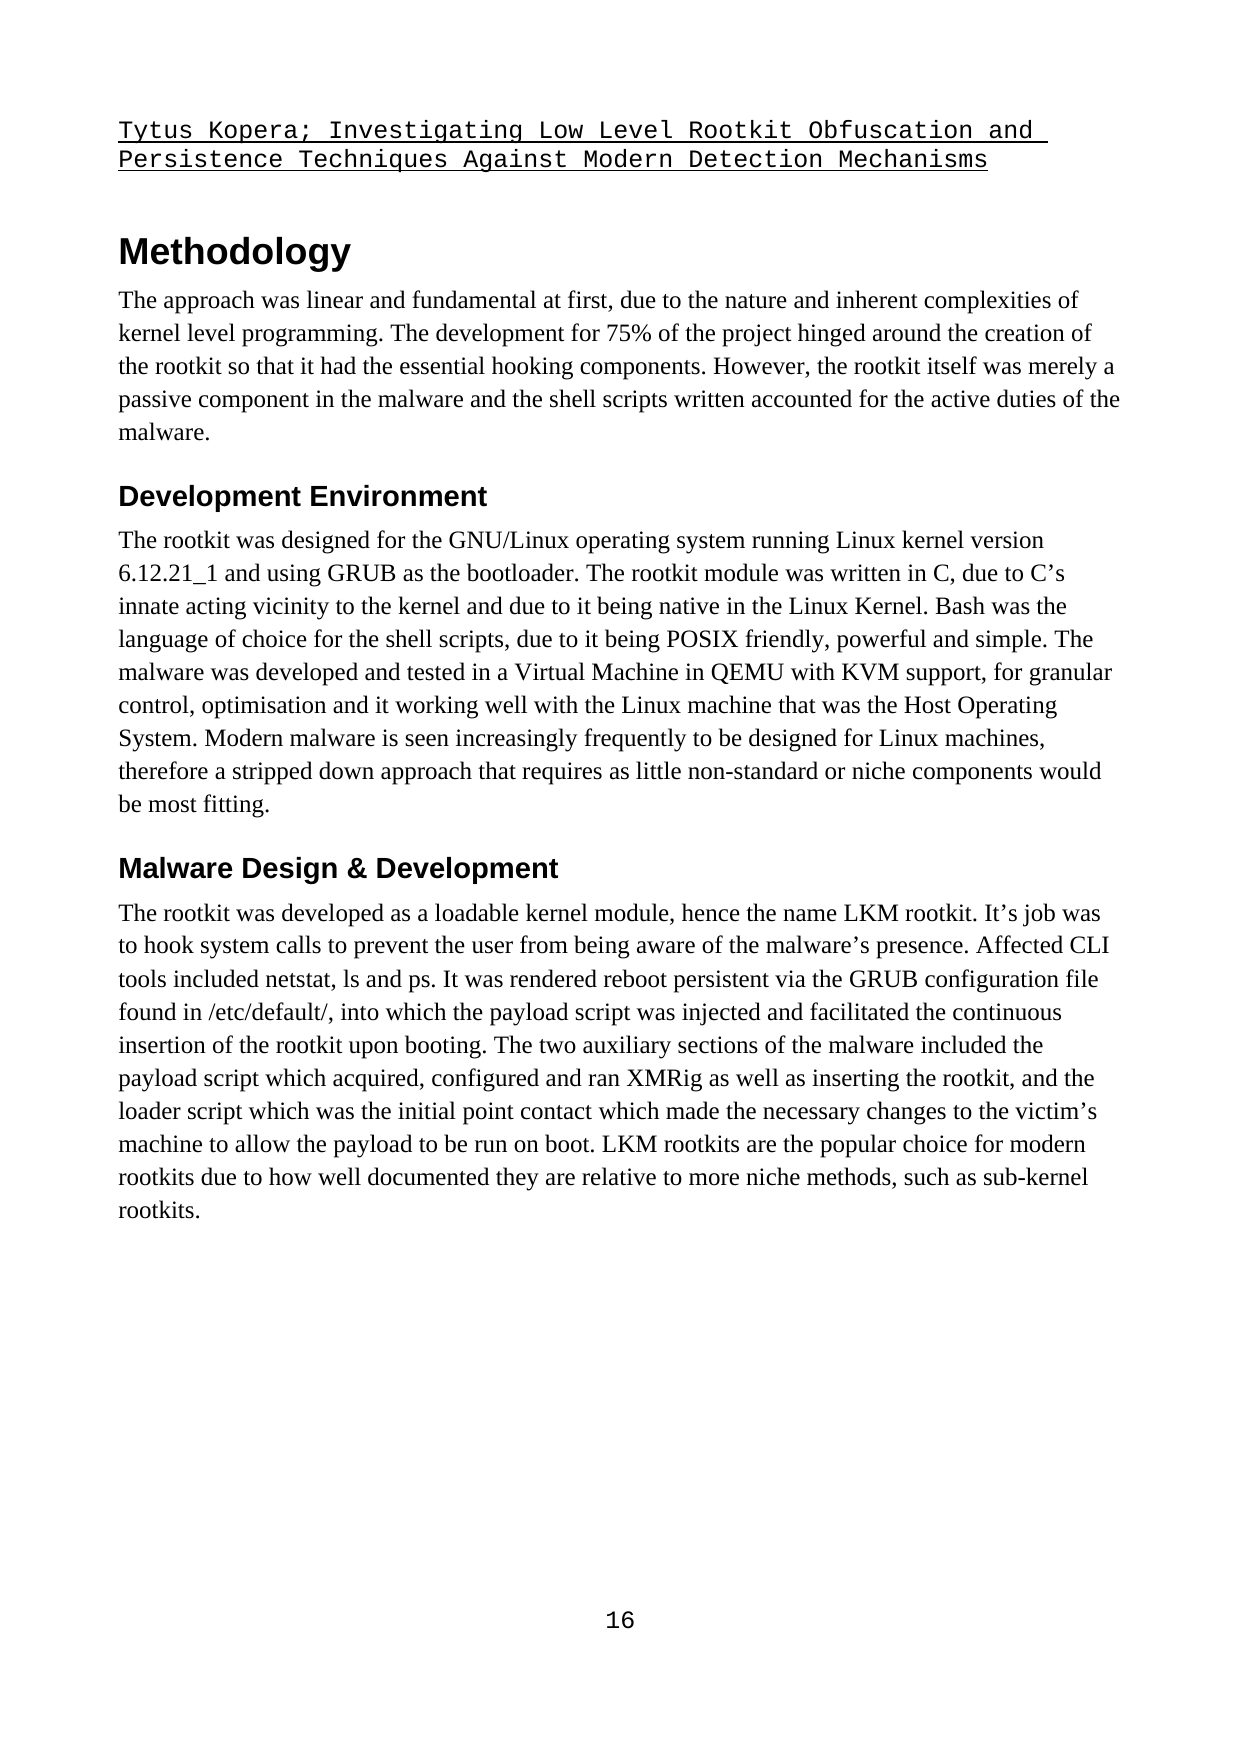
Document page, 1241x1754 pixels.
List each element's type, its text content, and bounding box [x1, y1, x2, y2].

subtitle Methodology [118, 229, 1122, 272]
text The approach was linear and fundamental at first, due to the nature and inherent complexities of kernel level programming. The development for 75% of the project hinged around the creation of the rootkit so that it had the essential hooking components. However, the rootkit itself was merely a passive component in the malware and the shell scripts written accounted for the active duties of the malware. [118, 285, 1122, 446]
text The rootkit was developed as a loadable kernel module, hence the name LKM rootkit. It’s job was to hook system calls to prevent the user from being aware of the malware’s presence. Affected CLI tools included netstat, ls and ps. It was rendered reboot persistent via the GRUB configuration file found in /etc/default/, into which the payload script was injected and facilitated the continuous insertion of the rootkit upon booting. The two auxiliary sections of the malware included the payload script which acquired, configured and ran XMRig as well as inserting the rootkit, and the loader script which was the initial point contact which made the necessary changes to the victim’s machine to allow the payload to be run on boot. LKM rootkits are the popular choice for modern rootkits due to how well documented they are relative to more niche methods, such as sub-kernel rootkits. [118, 898, 1122, 1223]
text The rootkit was designed for the GNU/Linux operating system running Linux kernel version 6.12.21_1 and using GRUB as the bootloader. The rootkit module was written in C, due to C’s innate acting vicinity to the kernel and due to it being native in the Linux Kernel. Bash was the language of choice for the shell scripts, due to it being POSIX friendly, powerful and simple. The malware was developed and tested in a Virtual Machine in QEMU with KVM support, for granular control, optimisation and it working well with the Linux machine that was the Host Operating System. Modern malware is seen increasingly frequently to be designed for Linux machines, therefore a stripped down approach that requires as little non-standard or niche components would be most fitting. [118, 525, 1122, 818]
subtitle Malware Design & Development [118, 852, 1122, 885]
subtitle Development Environment [118, 479, 1122, 513]
